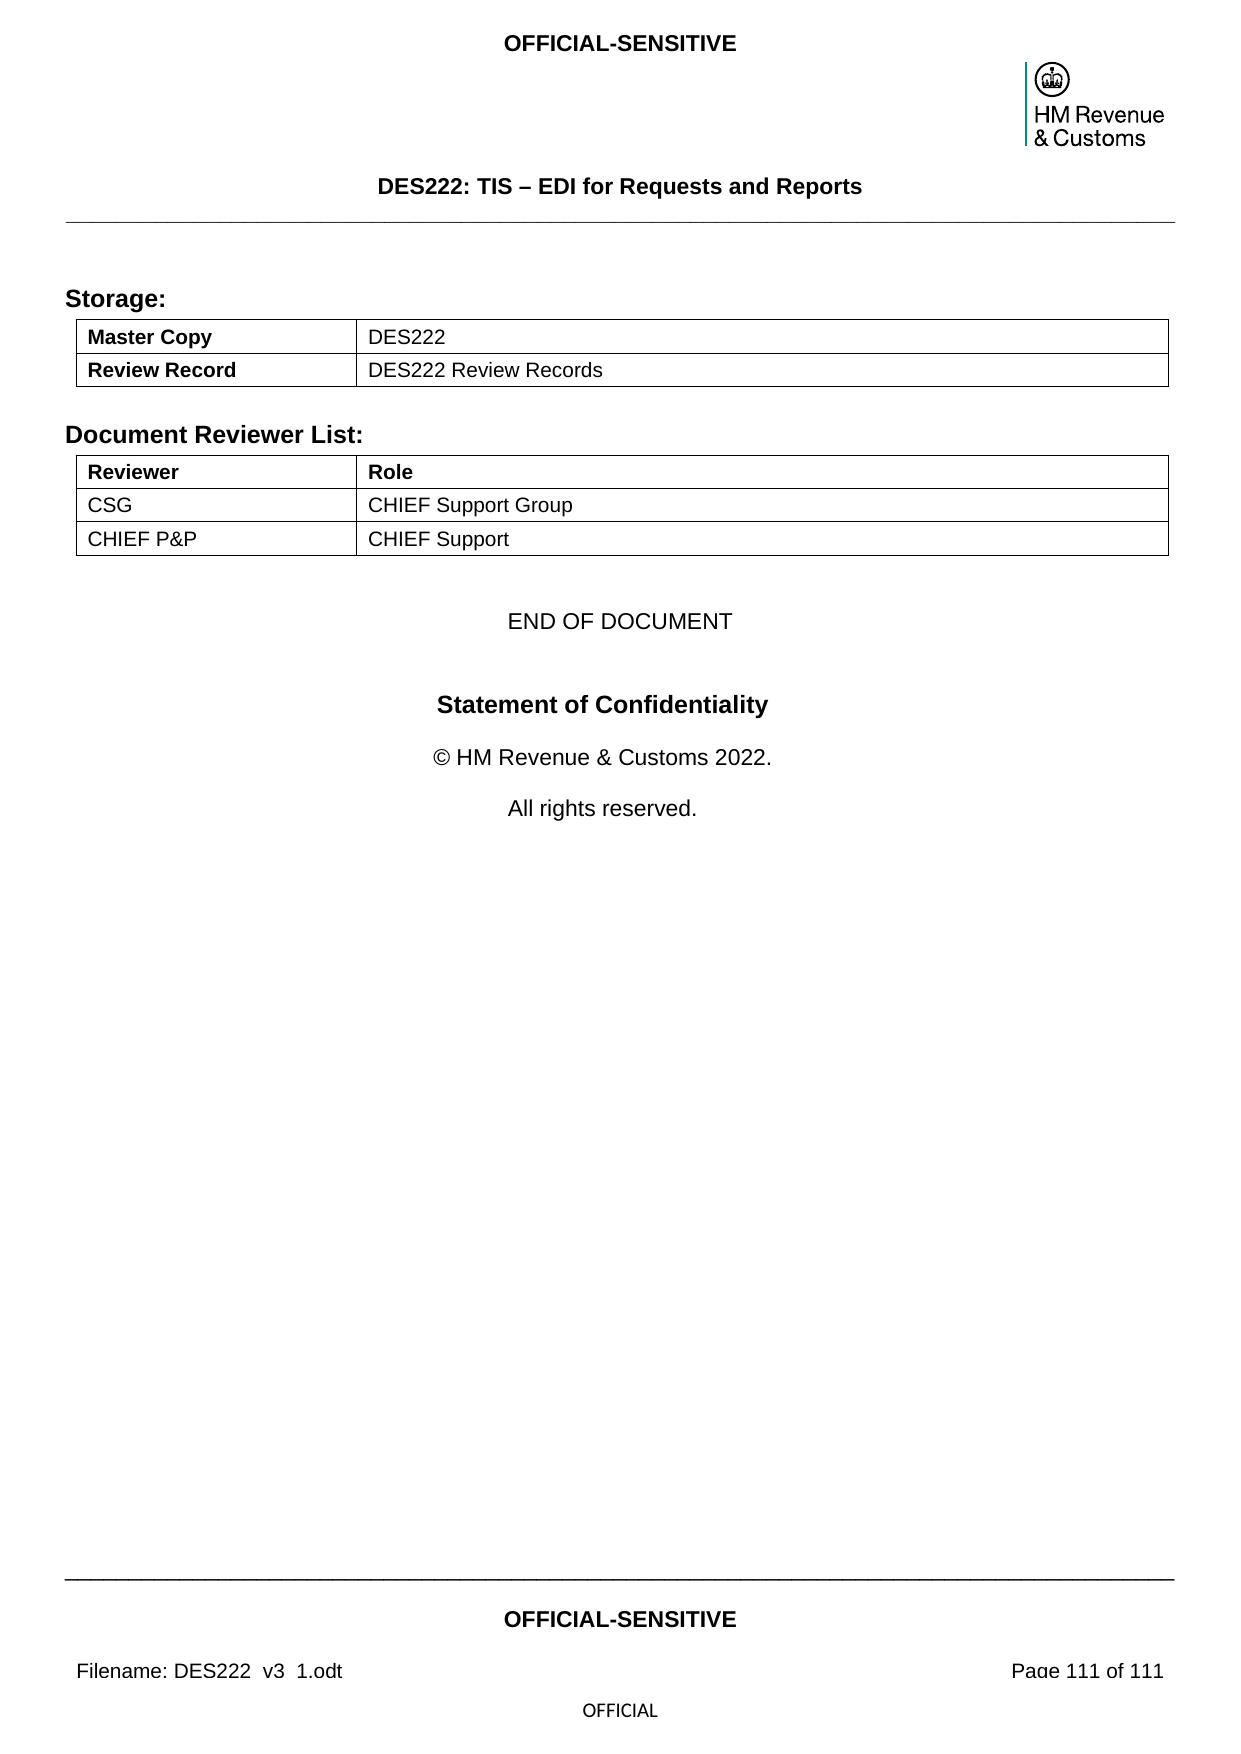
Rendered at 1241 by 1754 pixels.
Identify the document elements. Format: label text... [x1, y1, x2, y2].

subtitle Statement of Confidentiality [94, 691, 1111, 719]
table_cell CHIEF P&P [77, 522, 356, 554]
table_cell Review Record [77, 354, 356, 386]
table_header Role [357, 456, 1168, 488]
table_header Master Copy [77, 320, 356, 353]
text All rights reserved. [94, 795, 1111, 822]
table_cell CHIEF Support Group [357, 489, 1168, 521]
table_cell CSG [77, 489, 356, 521]
table_cell CHIEF Support [357, 522, 1168, 554]
text END OF DOCUMENT [65, 608, 1175, 635]
table_header Reviewer [77, 456, 356, 488]
text Document Reviewer List: [65, 419, 1175, 448]
text © HM Revenue & Customs 2022. [94, 744, 1111, 771]
subtitle Storage: [65, 284, 1175, 313]
table_cell DES222 Review Records [357, 354, 1168, 386]
table_header DES222 [357, 320, 1168, 353]
